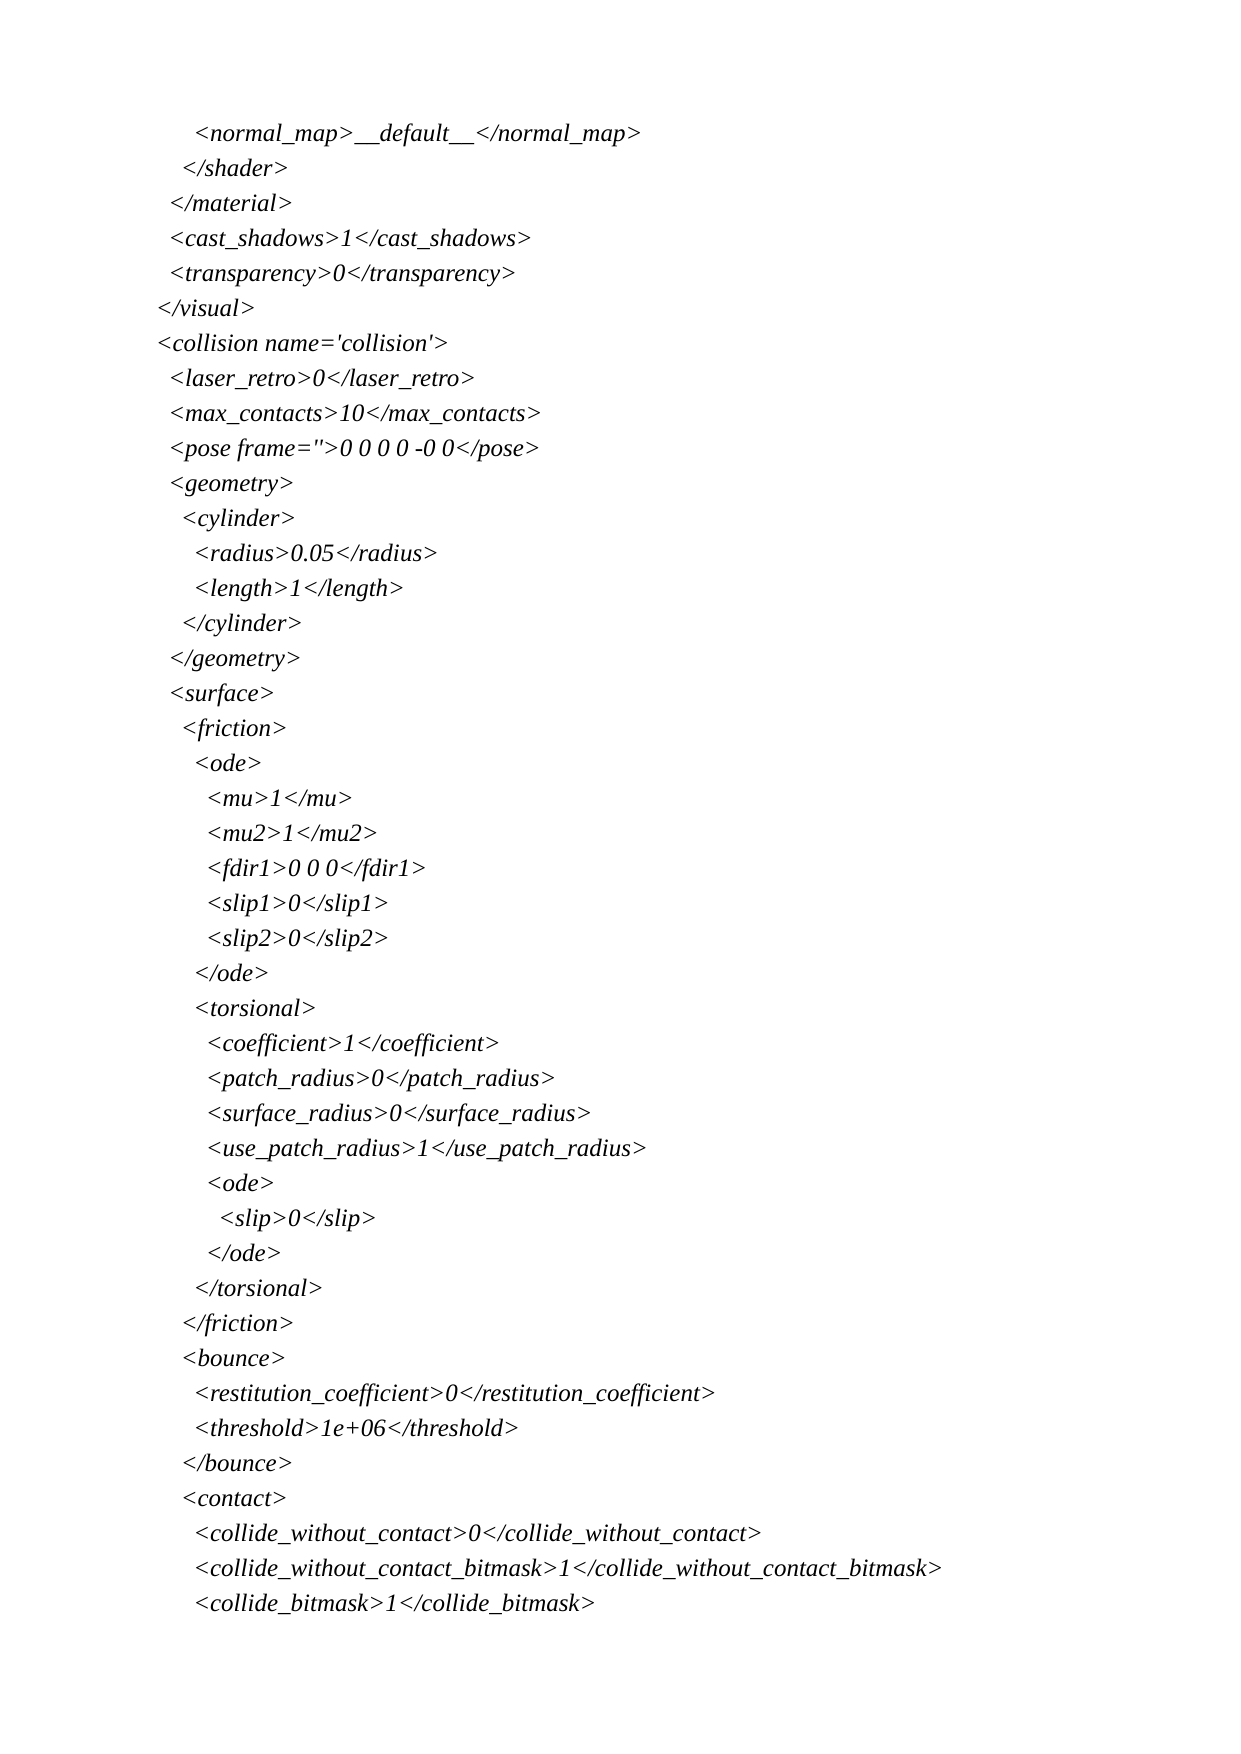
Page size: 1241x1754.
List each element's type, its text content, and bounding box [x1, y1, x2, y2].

text </cylinder> [118, 608, 1122, 637]
text <collision name='collision'> [118, 328, 1122, 357]
text <surface_radius>0</surface_radius> [118, 1098, 1122, 1127]
text <patch_radius>0</patch_radius> [118, 1063, 1122, 1092]
text <pose frame=''>0 0 0 0 -0 0</pose> [118, 433, 1122, 462]
text <geometry> [118, 468, 1122, 497]
text <collide_bitmask>1</collide_bitmask> [118, 1588, 1122, 1617]
text <transparency>0</transparency> [118, 258, 1122, 287]
text </friction> [118, 1308, 1122, 1337]
text <slip2>0</slip2> [118, 923, 1122, 952]
text <coefficient>1</coefficient> [118, 1028, 1122, 1057]
text <threshold>1e+06</threshold> [118, 1413, 1122, 1442]
text </shader> [118, 153, 1122, 182]
text <radius>0.05</radius> [118, 538, 1122, 567]
text </torsional> [118, 1273, 1122, 1302]
text <normal_map>__default__</normal_map> [118, 118, 1122, 147]
text <mu2>1</mu2> [118, 818, 1122, 847]
text <collide_without_contact_bitmask>1</collide_without_contact_bitmask> [118, 1553, 1122, 1582]
text <torsional> [118, 993, 1122, 1022]
text <contact> [118, 1483, 1122, 1512]
text <slip>0</slip> [118, 1203, 1122, 1232]
text <bounce> [118, 1343, 1122, 1372]
text <length>1</length> [118, 573, 1122, 602]
text </bounce> [118, 1448, 1122, 1477]
text <slip1>0</slip1> [118, 888, 1122, 917]
text <cast_shadows>1</cast_shadows> [118, 223, 1122, 252]
text <use_patch_radius>1</use_patch_radius> [118, 1133, 1122, 1162]
text <ode> [118, 748, 1122, 777]
text <surface> [118, 678, 1122, 707]
text <mu>1</mu> [118, 783, 1122, 812]
text <laser_retro>0</laser_retro> [118, 363, 1122, 392]
text <ode> [118, 1168, 1122, 1197]
text </visual> [118, 293, 1122, 322]
text <restitution_coefficient>0</restitution_coefficient> [118, 1378, 1122, 1407]
text <fdir1>0 0 0</fdir1> [118, 853, 1122, 882]
text </ode> [118, 958, 1122, 987]
text </geometry> [118, 643, 1122, 672]
text <friction> [118, 713, 1122, 742]
text </material> [118, 188, 1122, 217]
text <collide_without_contact>0</collide_without_contact> [118, 1518, 1122, 1547]
text </ode> [118, 1238, 1122, 1267]
text <max_contacts>10</max_contacts> [118, 398, 1122, 427]
text <cylinder> [118, 503, 1122, 532]
